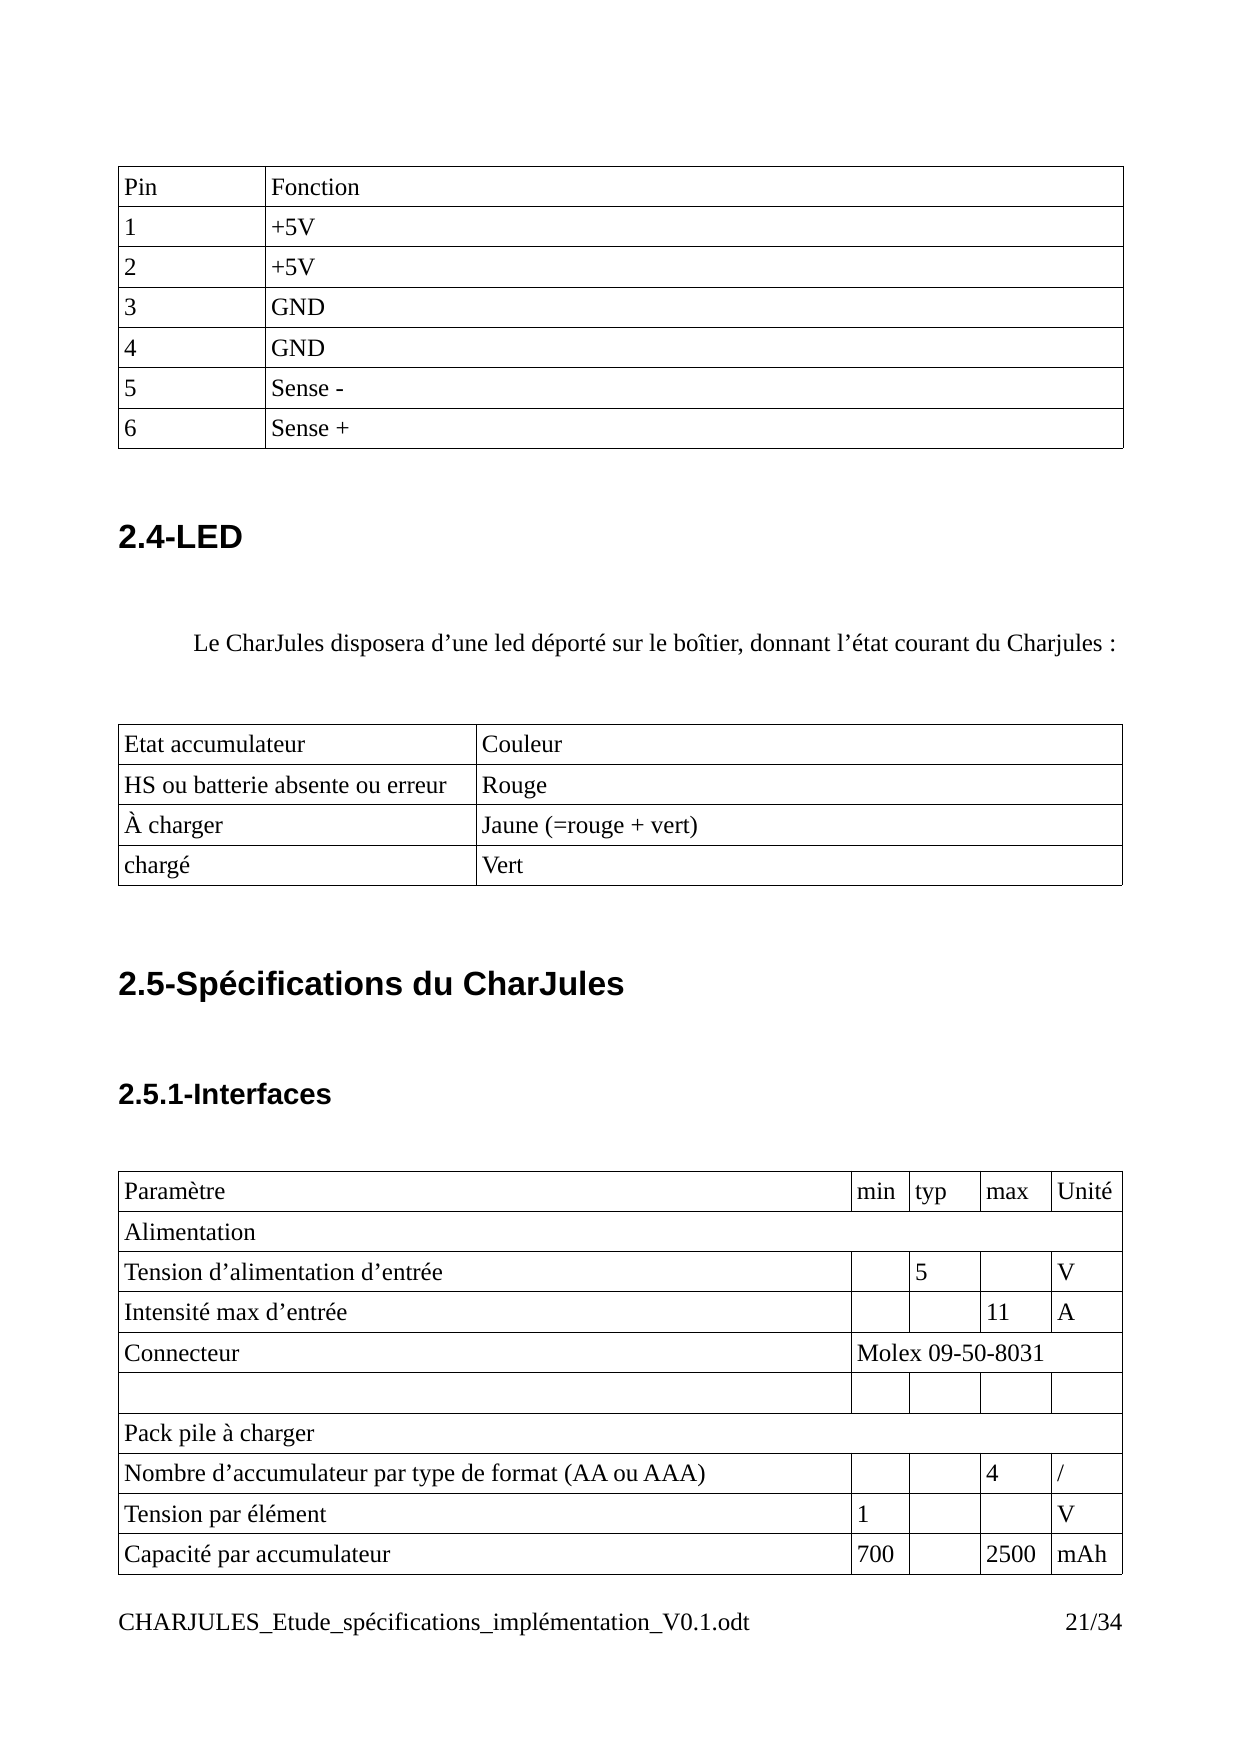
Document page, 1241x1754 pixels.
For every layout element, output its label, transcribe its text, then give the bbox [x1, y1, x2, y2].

table_cell Connecteur [119, 1333, 851, 1372]
table_cell 5 [119, 368, 265, 408]
table_cell Nombre d’accumulateur par type de format (AA ou AAA) [119, 1454, 851, 1493]
list Le CharJules disposera d’une led déporté sur le boîtier, donnant l’état courant du Charjules : [156, 628, 1122, 657]
table_cell [852, 1373, 909, 1412]
table_cell Capacité par accumulateur [119, 1534, 851, 1574]
table_cell 2 [119, 247, 265, 287]
table_cell Intensité max d’entrée [119, 1292, 851, 1332]
table_cell chargé [119, 846, 476, 885]
table_cell V [1052, 1252, 1122, 1291]
table_cell [852, 1292, 909, 1332]
table_cell [1052, 1373, 1122, 1412]
table_cell 6 [119, 409, 265, 448]
table_cell Tension d’alimentation d’entrée [119, 1252, 851, 1291]
table_cell 5 [910, 1252, 980, 1291]
table_cell [119, 1373, 851, 1412]
table_cell Rouge [477, 765, 1122, 804]
table_cell [910, 1494, 980, 1533]
table_cell / [1052, 1454, 1122, 1493]
table_cell GND [266, 288, 1123, 327]
table_cell Vert [477, 846, 1122, 885]
table_cell Sense + [266, 409, 1123, 448]
table_header typ [910, 1172, 980, 1211]
table_cell [852, 1252, 909, 1291]
table_header Unité [1052, 1172, 1122, 1211]
table_cell HS ou batterie absente ou erreur [119, 765, 476, 804]
subtitle 2.4-LED [118, 516, 1122, 555]
table_header Paramètre [119, 1172, 851, 1211]
table_cell [910, 1292, 980, 1332]
table_cell 700 [852, 1534, 909, 1574]
subtitle 2.5.1-Interfaces [118, 1077, 1122, 1110]
table_cell 1 [119, 207, 265, 246]
table_header max [981, 1172, 1051, 1211]
subtitle 2.5-Spécifications du CharJules [118, 963, 1122, 1002]
table_header Etat accumulateur [119, 725, 476, 764]
table_cell 2500 [981, 1534, 1051, 1574]
table_cell [910, 1454, 980, 1493]
table_header Fonction [266, 167, 1123, 206]
table_cell [910, 1534, 980, 1574]
table_cell Sense - [266, 368, 1123, 408]
table_cell [910, 1373, 980, 1412]
table_header Couleur [477, 725, 1122, 764]
table_cell +5V [266, 207, 1123, 246]
table_cell mAh [1052, 1534, 1122, 1574]
table_cell Pack pile à charger [119, 1414, 1122, 1453]
table_cell Jaune (=rouge + vert) [477, 805, 1122, 844]
table_cell [852, 1454, 909, 1493]
table_cell [981, 1373, 1051, 1412]
table_cell A [1052, 1292, 1122, 1332]
table_cell À charger [119, 805, 476, 844]
table_cell Alimentation [119, 1212, 1122, 1251]
table_cell 1 [852, 1494, 909, 1533]
table_cell +5V [266, 247, 1123, 287]
table_cell GND [266, 328, 1123, 367]
table_cell [981, 1494, 1051, 1533]
table_cell 11 [981, 1292, 1051, 1332]
table_cell 4 [981, 1454, 1051, 1493]
table_cell 3 [119, 288, 265, 327]
table_cell [981, 1252, 1051, 1291]
table_cell Tension par élément [119, 1494, 851, 1533]
table_header Pin [119, 167, 265, 206]
table_header min [852, 1172, 909, 1211]
table_cell Molex 09-50-8031 [852, 1333, 1122, 1372]
table_cell V [1052, 1494, 1122, 1533]
table_cell 4 [119, 328, 265, 367]
